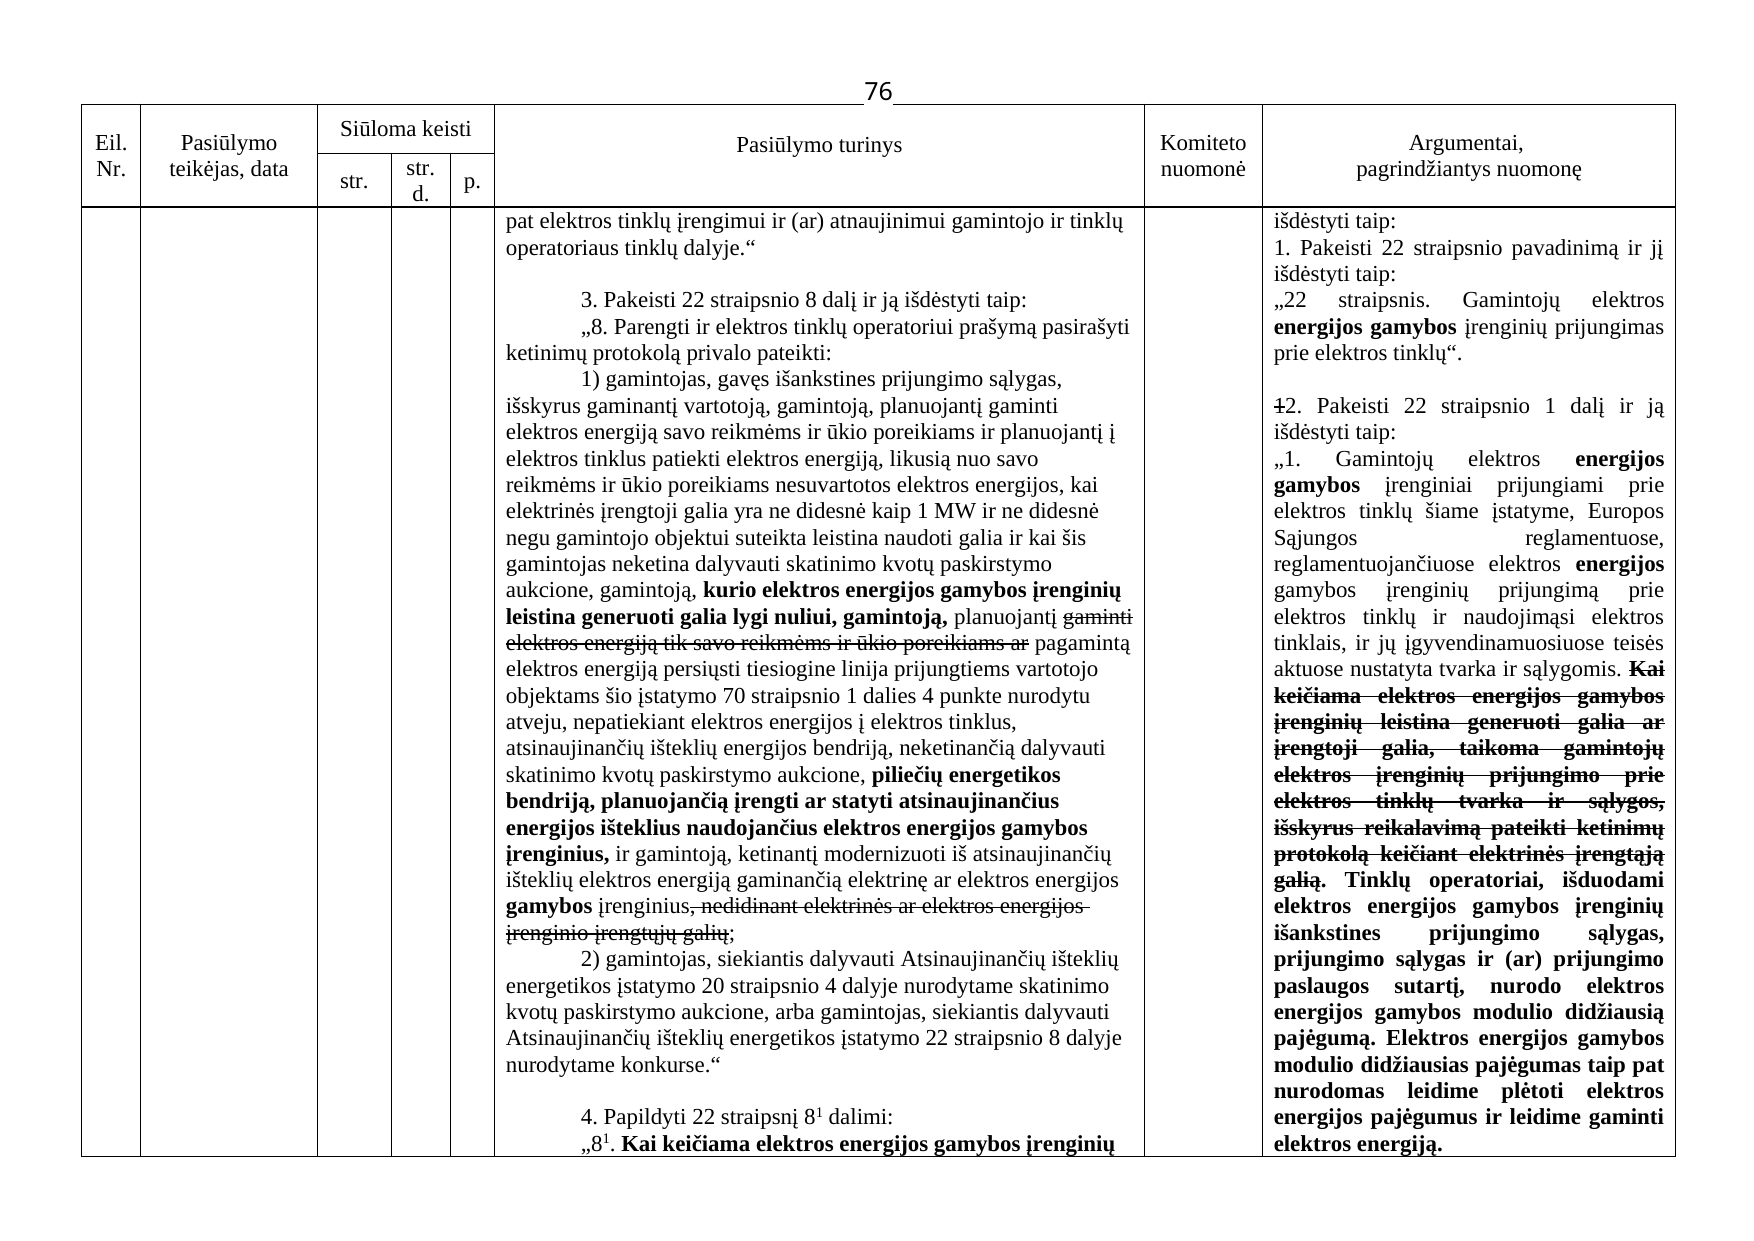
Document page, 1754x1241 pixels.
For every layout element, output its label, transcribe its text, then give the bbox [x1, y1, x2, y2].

table_header Pasiūlymo teikėjas, data [141, 105, 317, 206]
table_cell [451, 208, 494, 1156]
table_header Komiteto nuomonė [1145, 105, 1262, 206]
table_cell [318, 208, 391, 1156]
table_cell [82, 208, 140, 1156]
table_cell [141, 208, 317, 1156]
table_cell str. [318, 154, 391, 206]
table_cell [1145, 208, 1262, 1156]
table_cell išdėstyti taip: 1. Pakeisti 22 straipsnio pavadinimą ir jį išdėstyti taip: „22 straipsnis. Gamintojų elektros energijos gamybos įrenginių prijungimas prie elektros tinklų“. 12. Pakeisti 22 straipsnio 1 dalį ir ją išdėstyti taip: „1. Gamintojų elektros energijos gamybos įrenginiai prijungiami prie elektros tinklų šiame įstatyme, Europos Sąjungos reglamentuose, reglamentuojančiuose elektros energijos gamybos įrenginių prijungimą prie elektros tinklų ir naudojimąsi elektros tinklais, ir jų įgyvendinamuosiuose teisės aktuose nustatyta tvarka ir sąlygomis. Kai keičiama elektros energijos gamybos įrenginių leistina generuoti galia ar įrengtoji galia, taikoma gamintojų elektros įrenginių prijungimo prie elektros tinklų tvarka ir sąlygos, išskyrus reikalavimą pateikti ketinimų protokolą keičiant elektrinės įrengtąją galią. Tinklų operatoriai, išduodami elektros energijos gamybos įrenginių išankstines prijungimo sąlygas, prijungimo sąlygas ir (ar) prijungimo paslaugos sutartį, nurodo elektros energijos gamybos modulio didžiausią pajėgumą. Elektros energijos gamybos modulio didžiausias pajėgumas taip pat nurodomas leidime plėtoti elektros energijos pajėgumus ir leidime gaminti elektros energiją. [1263, 208, 1675, 1156]
table_cell pat elektros tinklų įrengimui ir (ar) atnaujinimui gamintojo ir tinklų operatoriaus tinklų dalyje.“ 3. Pakeisti 22 straipsnio 8 dalį ir ją išdėstyti taip: „8. Parengti ir elektros tinklų operatoriui prašymą pasirašyti ketinimų protokolą privalo pateikti: 1) gamintojas, gavęs išankstines prijungimo sąlygas, išskyrus gaminantį vartotoją, gamintoją, planuojantį gaminti elektros energiją savo reikmėms ir ūkio poreikiams ir planuojantį į elektros tinklus patiekti elektros energiją, likusią nuo savo reikmėms ir ūkio poreikiams nesuvartotos elektros energijos, kai elektrinės įrengtoji galia yra ne didesnė kaip 1 MW ir ne didesnė negu gamintojo objektui suteikta leistina naudoti galia ir kai šis gamintojas neketina dalyvauti skatinimo kvotų paskirstymo aukcione, gamintoją, kurio elektros energijos gamybos įrenginių leistina generuoti galia lygi nuliui, gamintoją, planuojantį gaminti elektros energiją tik savo reikmėms ir ūkio poreikiams ar pagamintą elektros energiją persiųsti tiesiogine linija prijungtiems vartotojo objektams šio įstatymo 70 straipsnio 1 dalies 4 punkte nurodytu atveju, nepatiekiant elektros energijos į elektros tinklus, atsinaujinančių išteklių energijos bendriją, neketinančią dalyvauti skatinimo kvotų paskirstymo aukcione, piliečių energetikos bendriją, planuojančią įrengti ar statyti atsinaujinančius energijos išteklius naudojančius elektros energijos gamybos įrenginius, ir gamintoją, ketinantį modernizuoti iš atsinaujinančių išteklių elektros energiją gaminančią elektrinę ar elektros energijos gamybos įrenginius, nedidinant elektrinės ar elektros energijos įrenginio įrengtųjų galių; 2) gamintojas, siekiantis dalyvauti Atsinaujinančių išteklių energetikos įstatymo 20 straipsnio 4 dalyje nurodytame skatinimo kvotų paskirstymo aukcione, arba gamintojas, siekiantis dalyvauti Atsinaujinančių išteklių energetikos įstatymo 22 straipsnio 8 dalyje nurodytame konkurse.“ 4. Papildyti 22 straipsnį 81 dalimi: „81. Kai keičiama elektros energijos gamybos įrenginių [495, 208, 1144, 1156]
table_cell [392, 208, 450, 1156]
table_cell p. [451, 154, 494, 206]
table_header Pasiūlymo turinys [495, 105, 1144, 206]
table_cell str. d. [392, 154, 450, 206]
table_header Argumentai, pagrindžiantys nuomonę [1263, 105, 1675, 206]
table_header Eil. Nr. [82, 105, 140, 206]
table_header Siūloma keisti [318, 105, 494, 153]
